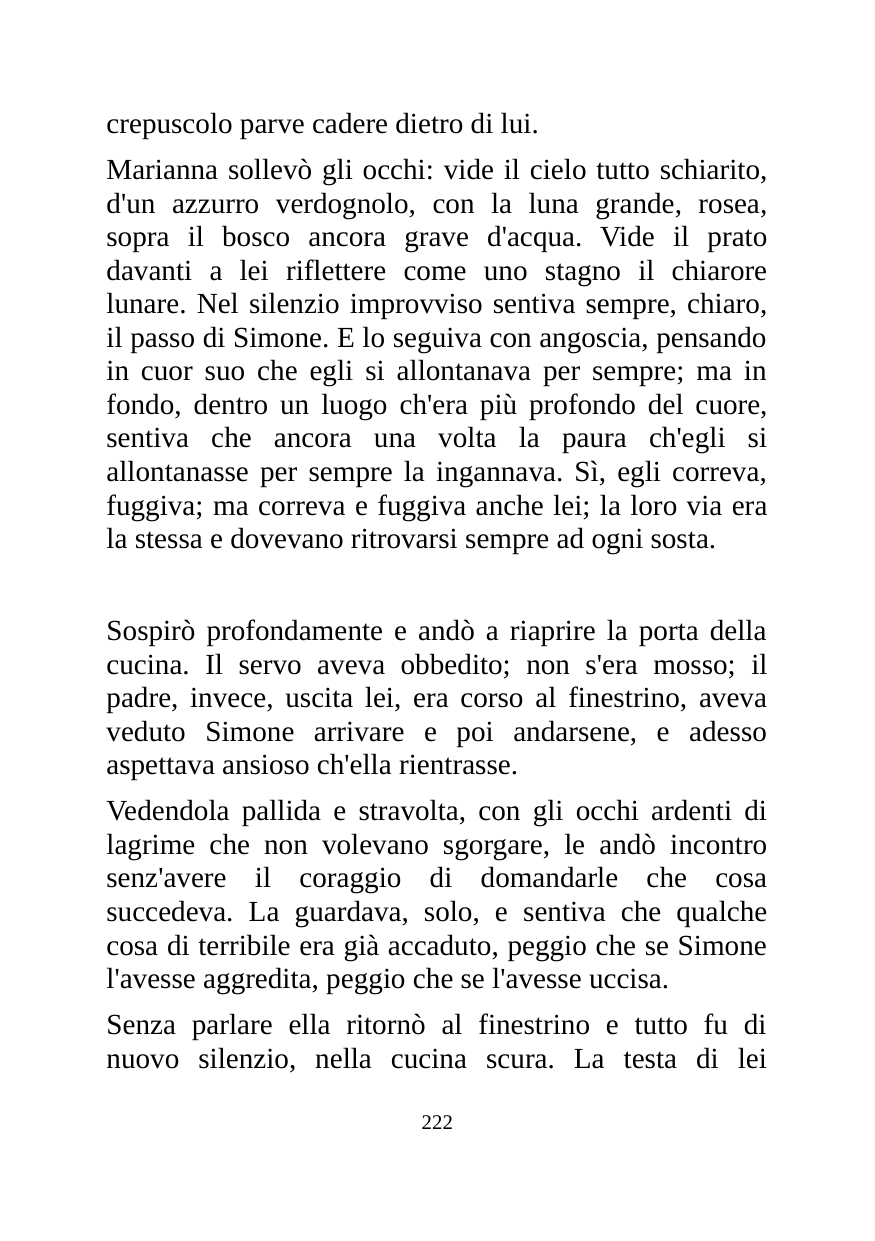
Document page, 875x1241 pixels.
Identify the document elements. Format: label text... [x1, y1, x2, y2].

text Vedendola pallida e stravolta, con gli occhi ardenti di lagrime che non volevano sgorgare, le andò incontro senz'avere il coraggio di domandarle che cosa succedeva. La guardava, solo, e sentiva che qualche cosa di terribile era già accaduto, peggio che se Simone l'avesse aggredita, peggio che se l'avesse uccisa. [106, 793, 768, 995]
text Senza parlare ella ritornò al finestrino e tutto fu di nuovo silenzio, nella cucina scura. La testa di lei [106, 1007, 768, 1074]
text crepuscolo parve cadere dietro di lui. [106, 106, 768, 140]
text Marianna sollevò gli occhi: vide il cielo tutto schiarito, d'un azzurro verdognolo, con la luna grande, rosea, sopra il bosco ancora grave d'acqua. Vide il prato davanti a lei riflettere come uno stagno il chiarore lunare. Nel silenzio improvviso sentiva sempre, chiaro, il passo di Simone. E lo seguiva con angoscia, pensando in cuor suo che egli si allontanava per sempre; ma in fondo, dentro un luogo ch'era più profondo del cuore, sentiva che ancora una volta la paura ch'egli si allontanasse per sempre la ingannava. Sì, egli correva, fuggiva; ma correva e fuggiva anche lei; la loro via era la stessa e dovevano ritrovarsi sempre ad ogni sosta. [106, 152, 768, 555]
text Sospirò profondamente e andò a riaprire la porta della cucina. Il servo aveva obbedito; non s'era mosso; il padre, invece, uscita lei, era corso al finestrino, aveva veduto Simone arrivare e poi andarsene, e adesso aspettava ansioso ch'ella rientrasse. [106, 613, 768, 781]
